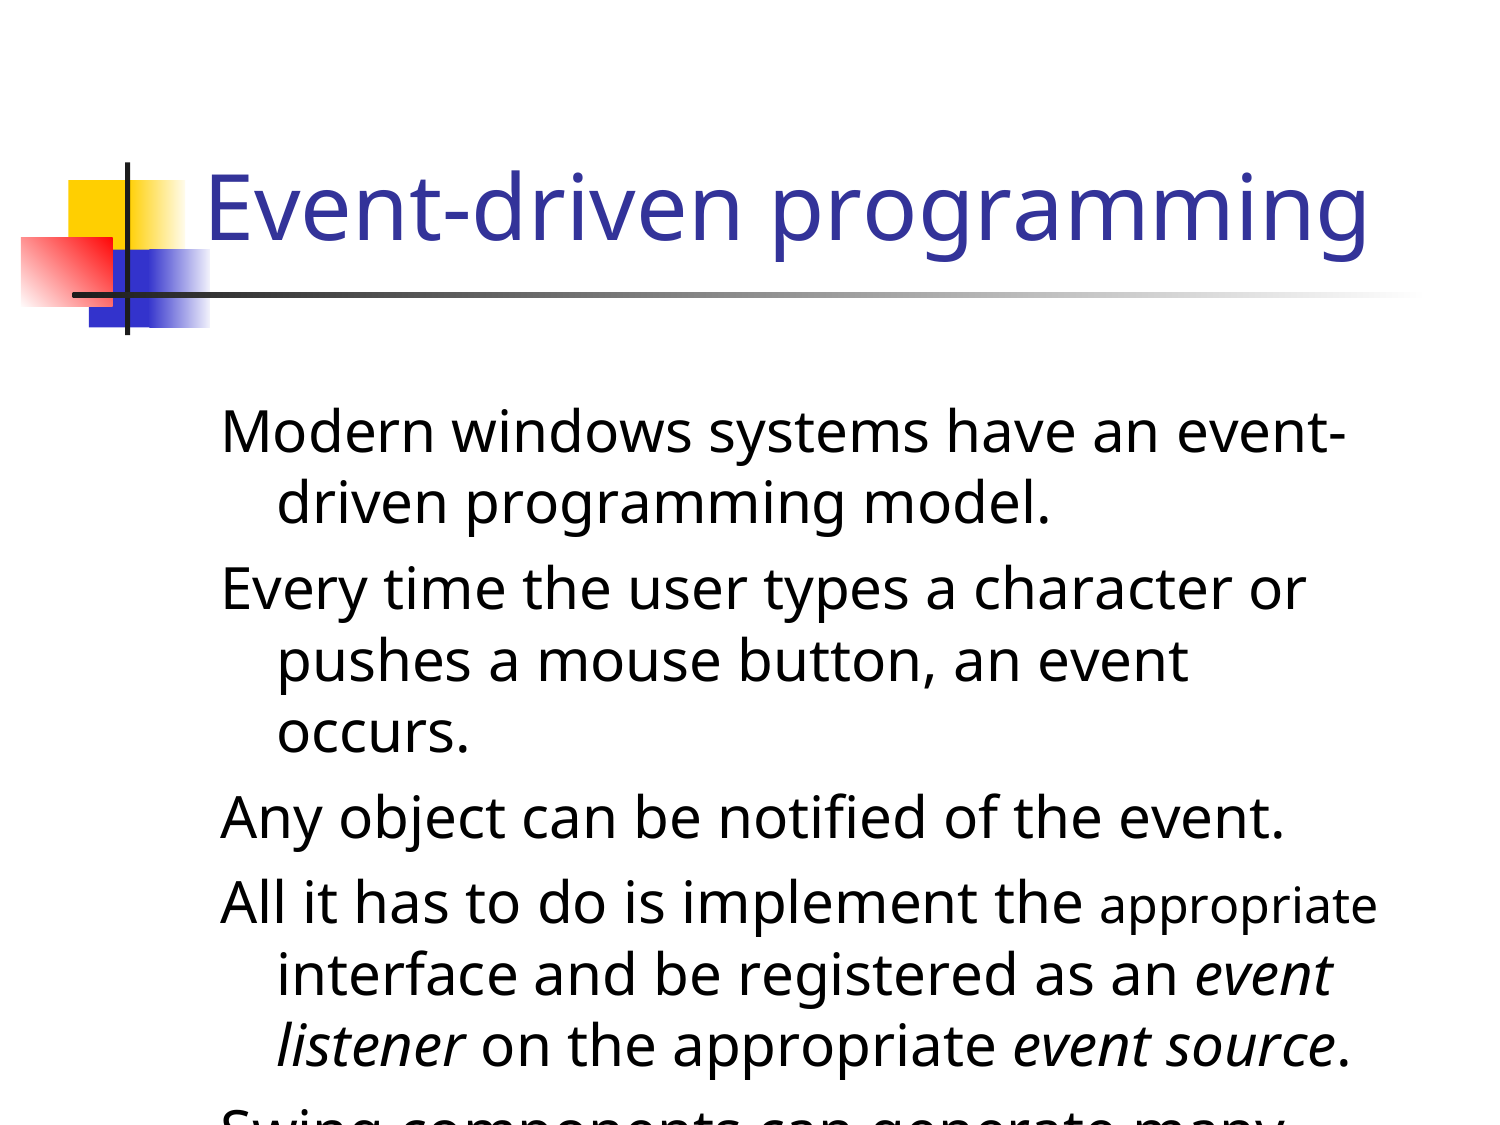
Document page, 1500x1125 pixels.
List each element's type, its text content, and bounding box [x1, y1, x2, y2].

list Modern windows systems have an event-driven programming model. Every time the user types a character or pushes a mouse button, an event occurs. Any object can be notified of the event. All it has to do is implement the appropriate interface and be registered as an event listener on the appropriate event source. Swing components can generate many kinds of events. [205, 387, 1410, 1103]
title Event-driven programming [188, 35, 1468, 276]
